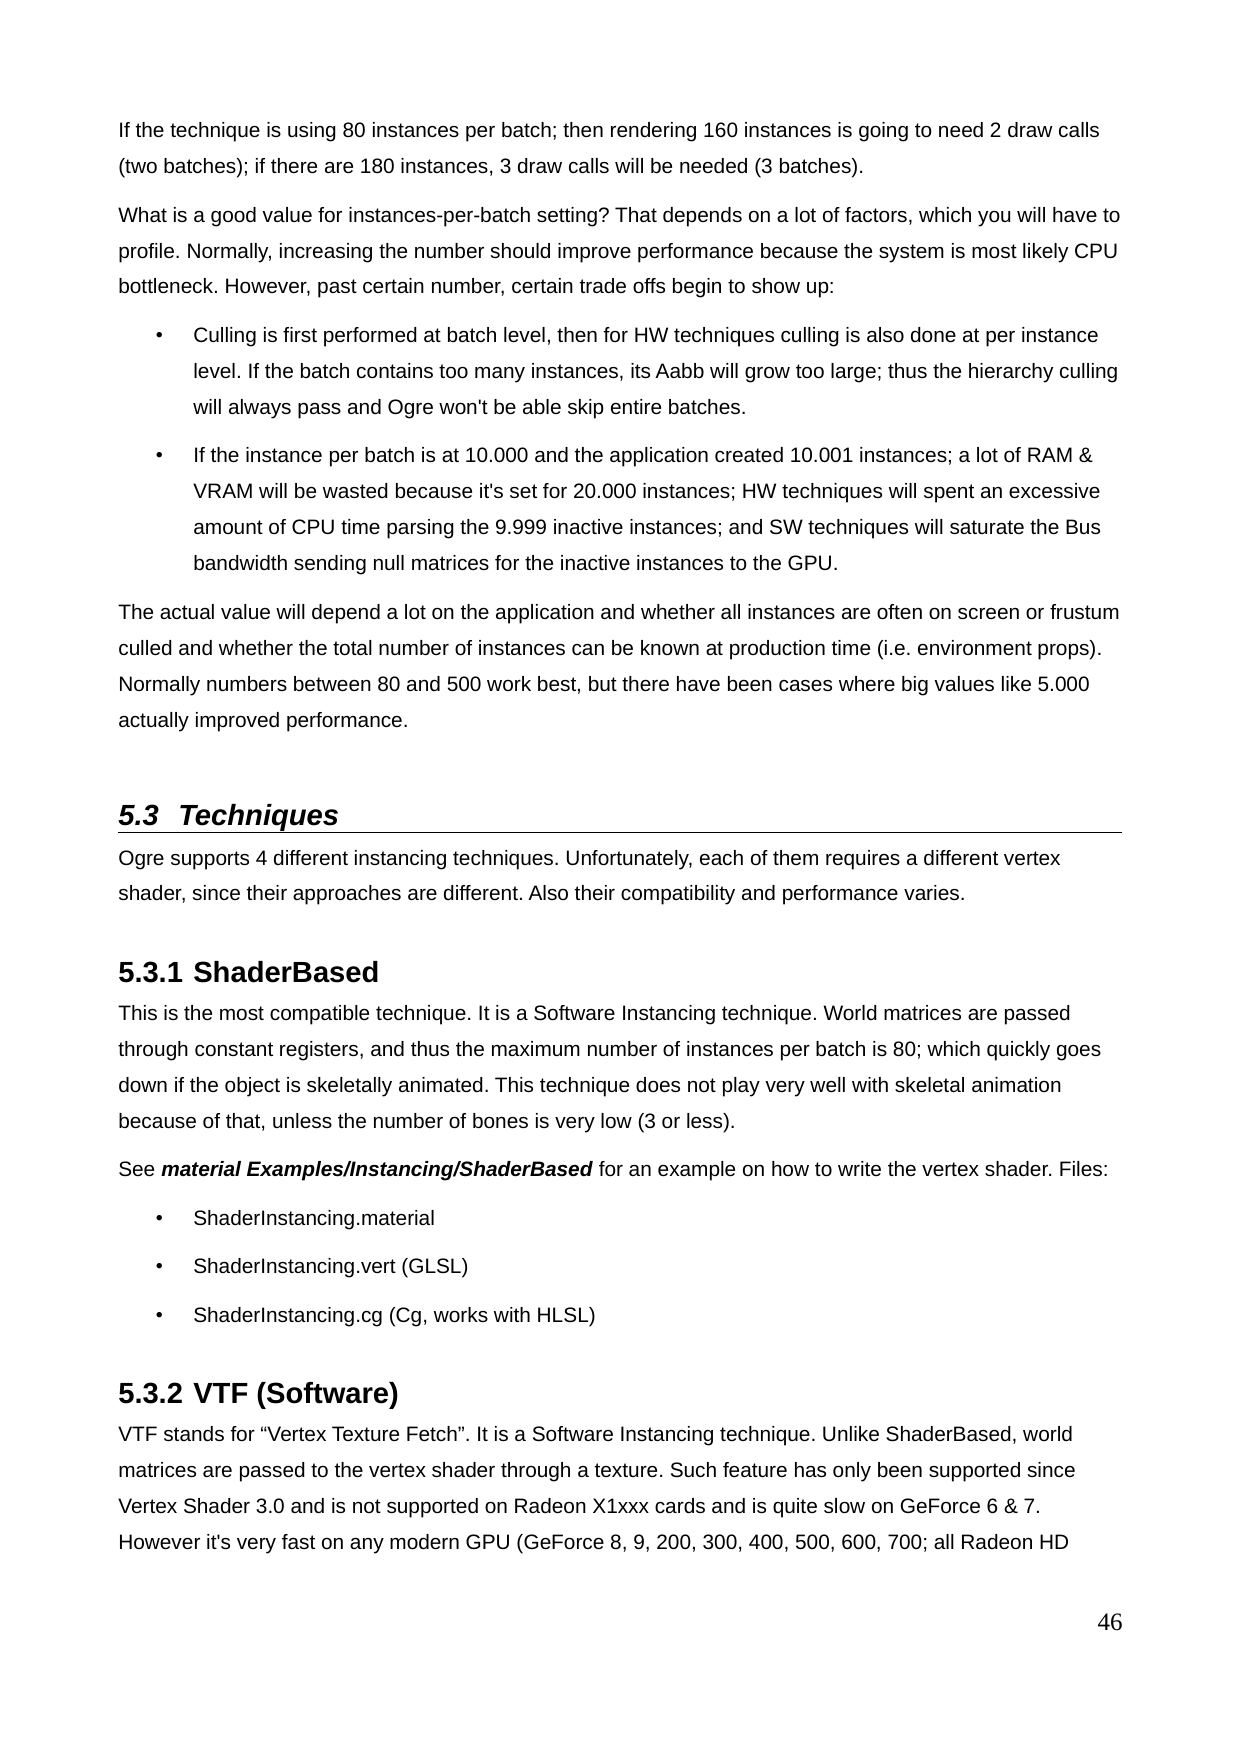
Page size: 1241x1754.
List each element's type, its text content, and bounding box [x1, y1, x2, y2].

text If the technique is using 80 instances per batch; then rendering 160 instances is going to need 2 draw calls (two batches); if there are 180 instances, 3 draw calls will be needed (3 batches). [118, 118, 1122, 178]
text See material Examples/Instancing/ShaderBased for an example on how to write the vertex shader. Files: [118, 1157, 1122, 1181]
text This is the most compatible technique. It is a Software Instancing technique. World matrices are passed through constant registers, and thus the maximum number of instances per batch is 80; which quickly goes down if the object is skeletally animated. This technique does not play very well with skeletal animation because of that, unless the number of bones is very low (3 or less). [118, 1001, 1122, 1132]
text Ogre supports 4 different instancing techniques. Unfortunately, each of them requires a different vertex shader, since their approaches are different. Also their compatibility and performance varies. [118, 845, 1122, 905]
subtitle VTF (Software) [118, 1376, 1122, 1409]
subtitle ShaderBased [118, 955, 1122, 988]
text The actual value will depend a lot on the application and whether all instances are often on screen or frustum culled and whether the total number of instances can be known at production time (i.e. environment props). Normally numbers between 80 and 500 work best, but there have been cases where big values like 5.000 actually improved performance. [118, 599, 1122, 731]
list ShaderInstancing.material [156, 1205, 1122, 1229]
text VTF stands for “Vertex Texture Fetch”. It is a Software Instancing technique. Unlike ShaderBased, world matrices are passed to the vertex shader through a texture. Such feature has only been supported since Vertex Shader 3.0 and is not supported on Radeon X1xxx cards and is quite slow on GeForce 6 & 7. However it's very fast on any modern GPU (GeForce 8, 9, 200, 300, 400, 500, 600, 700; all Radeon HD [118, 1422, 1122, 1554]
list ShaderInstancing.vert (GLSL) [156, 1254, 1122, 1278]
list Culling is first performed at batch level, then for HW techniques culling is also done at per instance level. If the batch contains too many instances, its Aabb will grow too large; thus the hierarchy culling will always pass and Ogre won't be able skip entire batches. [156, 323, 1122, 419]
list If the instance per batch is at 10.000 and the application created 10.001 instances; a lot of RAM & VRAM will be wasted because it's set for 20.000 instances; HW techniques will spent an excessive amount of CPU time parsing the 9.999 inactive instances; and SW techniques will saturate the Bus bandwidth sending null matrices for the inactive instances to the GPU. [156, 443, 1122, 575]
text What is a good value for instances-per-batch setting? That depends on a lot of factors, which you will have to profile. Normally, increasing the number should improve performance because the system is most likely CPU bottleneck. However, past certain number, certain trade offs begin to show up: [118, 202, 1122, 298]
subtitle Techniques [118, 798, 1122, 832]
list ShaderInstancing.cg (Cg, works with HLSL) [156, 1302, 1122, 1327]
